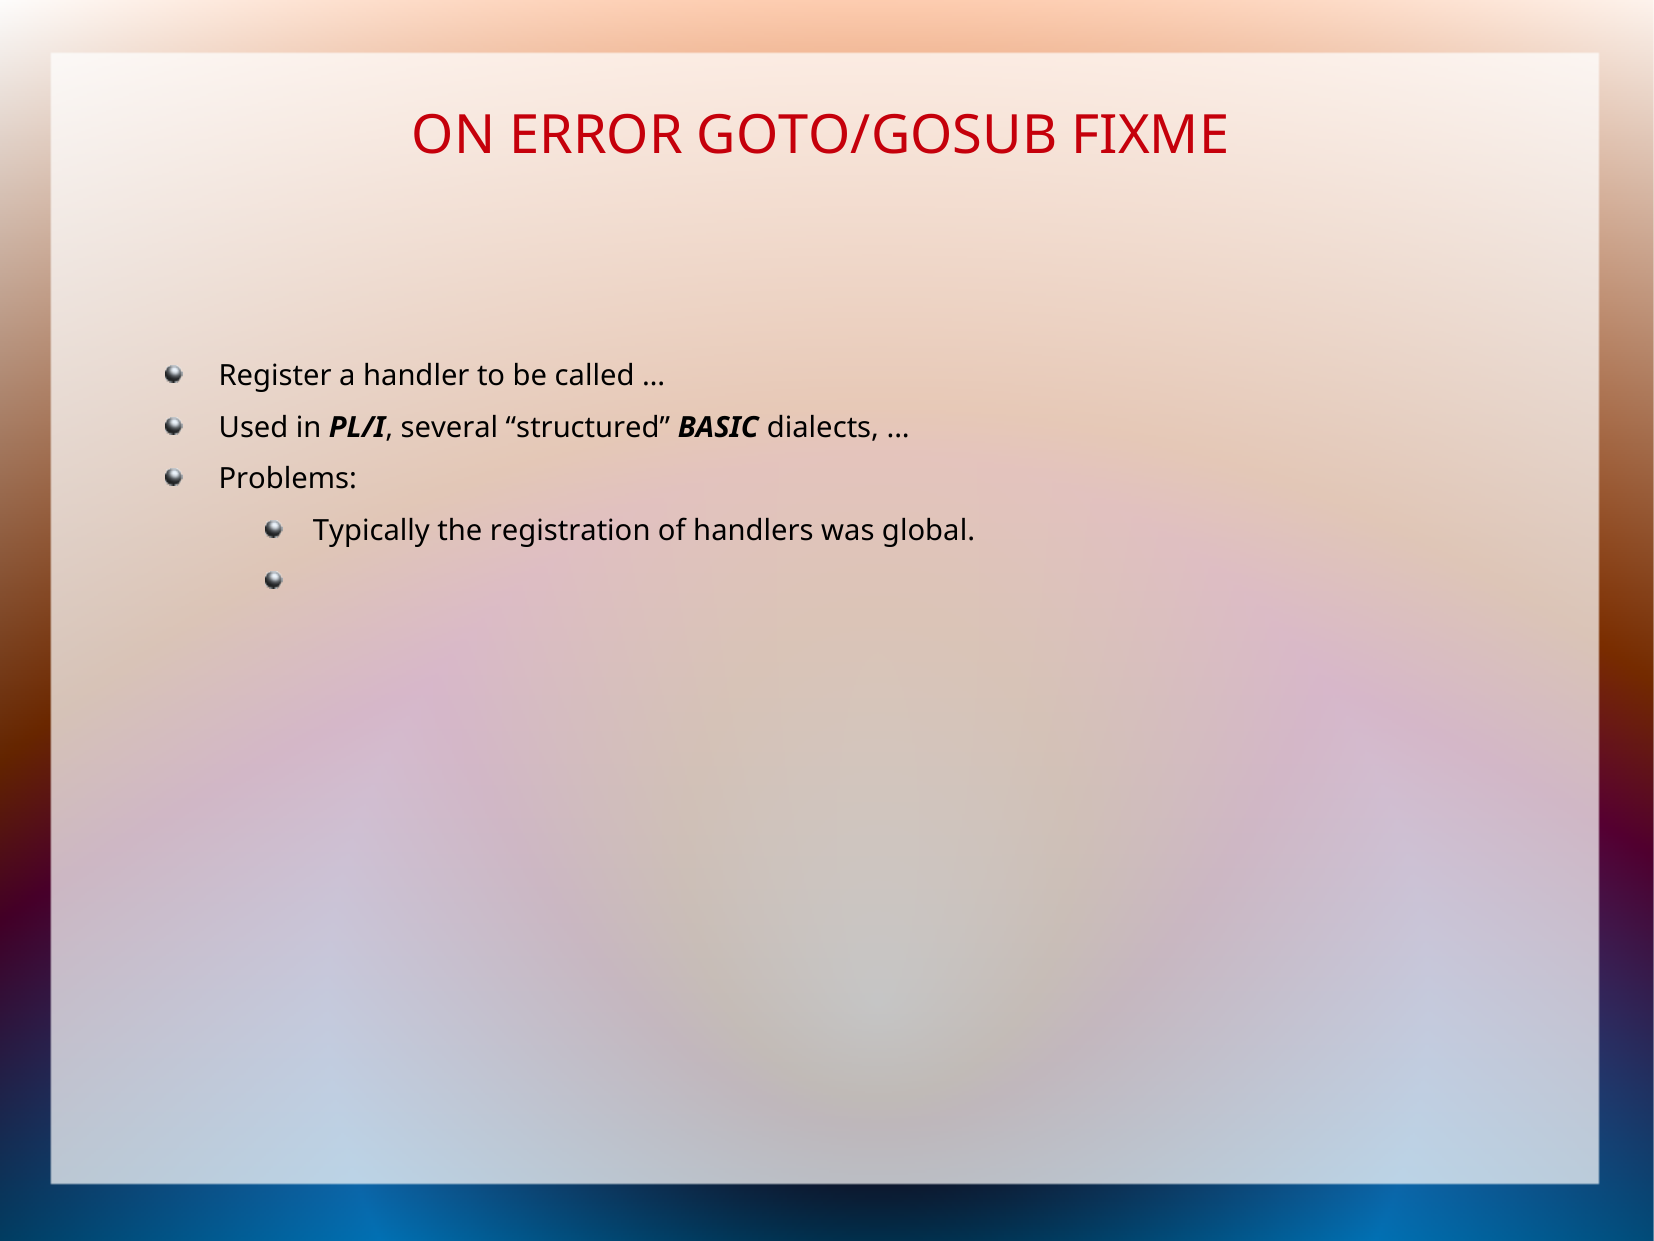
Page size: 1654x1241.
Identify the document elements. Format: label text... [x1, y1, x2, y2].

title ON ERROR GOTO/GOSUB FIXME [76, 59, 1565, 207]
list Register a handler to be called … Used in PL/I, several “structured” BASIC dialects, ... Problems: Typically the registration of handlers was global. [147, 354, 1536, 1080]
picture [0, 0, 1654, 1241]
